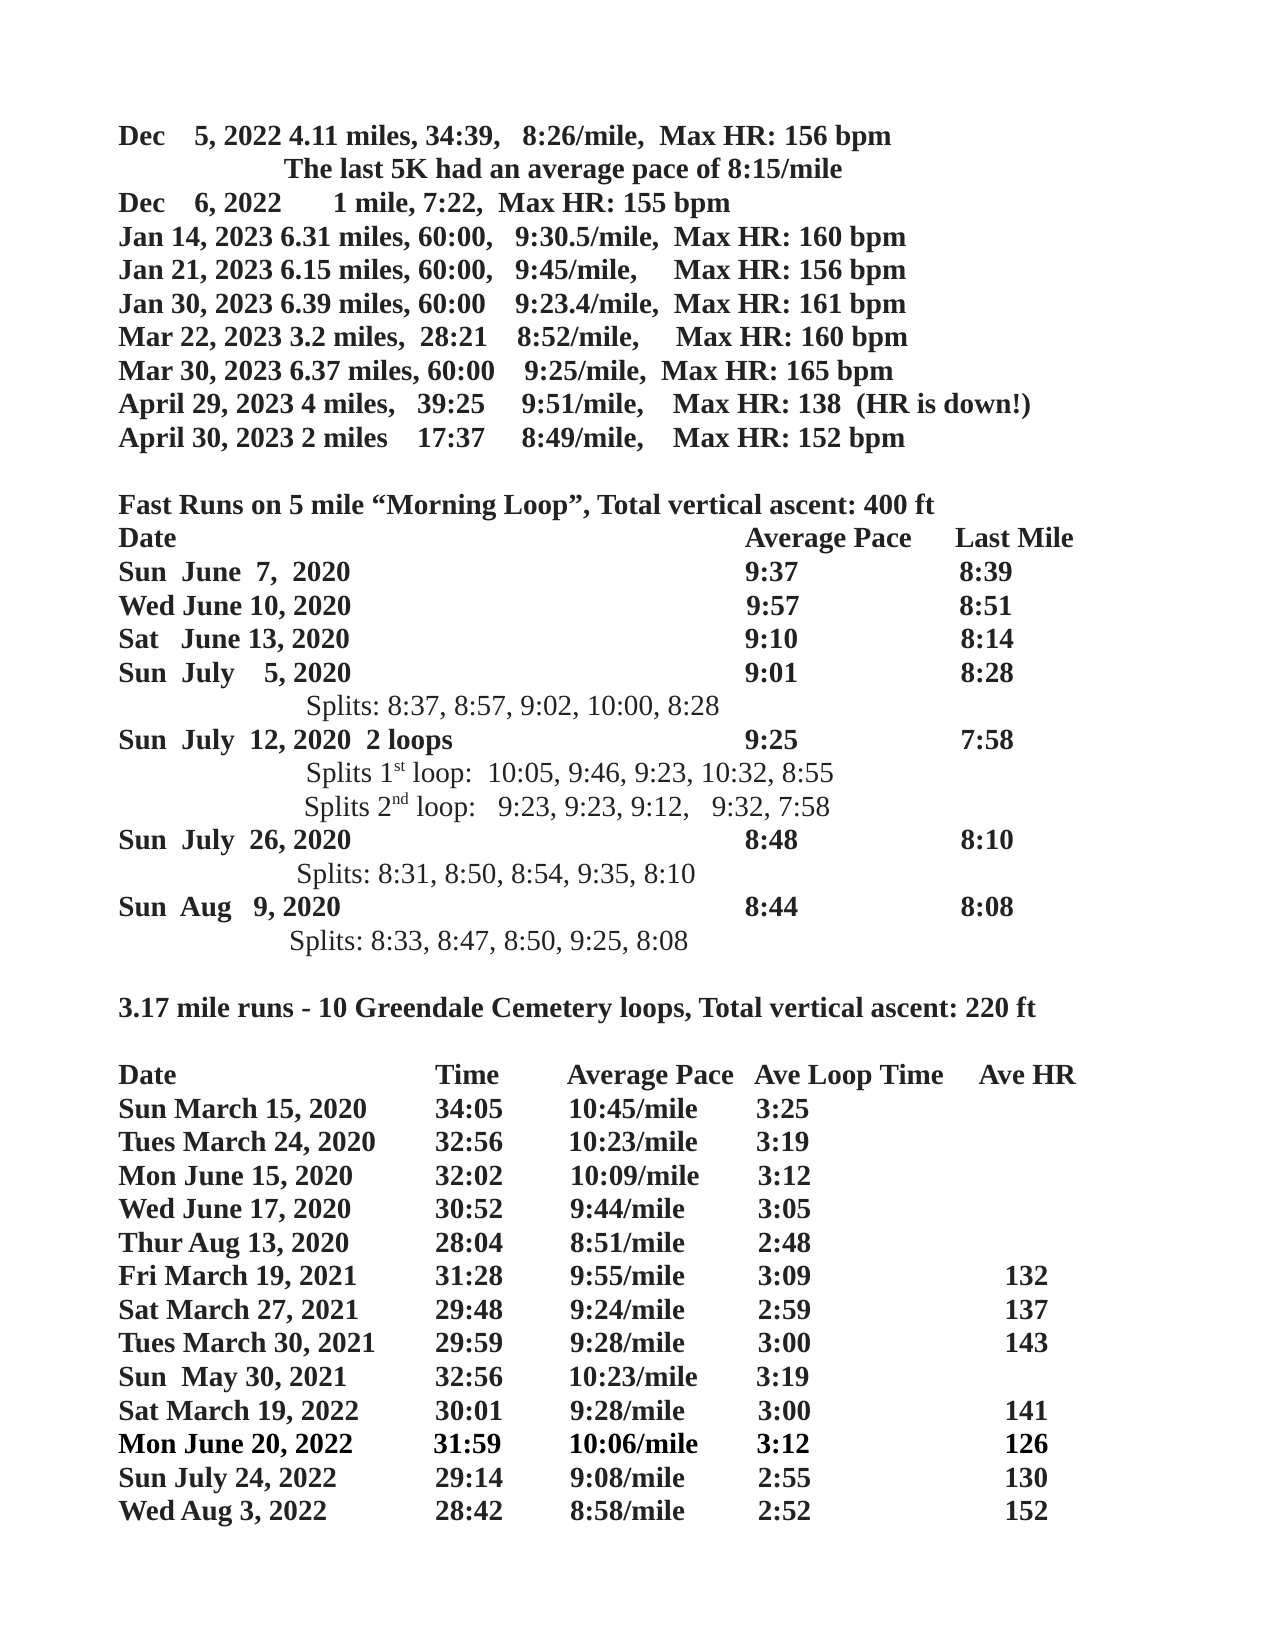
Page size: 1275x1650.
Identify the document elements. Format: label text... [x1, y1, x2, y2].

text Tues March 24, 2020 32:56 10:23/mile 3:19 [118, 1124, 1161, 1158]
text Jan 21, 2023 6.15 miles, 60:00, 9:45/mile, Max HR: 156 bpm [118, 252, 1161, 286]
text Sat March 19, 2022 30:01 9:28/mile 3:00 141 [118, 1393, 1161, 1426]
text Tues March 30, 2021 29:59 9:28/mile 3:00 143 [118, 1326, 1161, 1359]
list 3.17 mile runs - 10 Greendale Cemetery loops, Total vertical ascent: 220 ft [118, 990, 1161, 1024]
text Mon June 20, 2022 31:59 10:06/mile 3:12 126 [118, 1426, 1157, 1460]
text Dec 6, 2022 1 mile, 7:22, Max HR: 155 bpm [118, 185, 1161, 219]
text Sun June 7, 2020 9:37 8:39 [118, 554, 1161, 588]
text Jan 30, 2023 6.39 miles, 60:00 9:23.4/mile, Max HR: 161 bpm [118, 286, 1161, 319]
text April 30, 2023 2 miles 17:37 8:49/mile, Max HR: 152 bpm [118, 420, 1161, 453]
text Wed June 17, 2020 30:52 9:44/mile 3:05 [118, 1191, 1161, 1225]
text Jan 14, 2023 6.31 miles, 60:00, 9:30.5/mile, Max HR: 160 bpm [118, 219, 1161, 252]
text Date Time Average Pace Ave Loop Time Ave HR [118, 1057, 1161, 1091]
text April 29, 2023 4 miles, 39:25 9:51/mile, Max HR: 138 (HR is down!) [118, 386, 1161, 420]
text Fast Runs on 5 mile “Morning Loop”, Total vertical ascent: 400 ft [118, 487, 1161, 521]
text Mar 22, 2023 3.2 miles, 28:21 8:52/mile, Max HR: 160 bpm [118, 319, 1161, 353]
text Sun May 30, 2021 32:56 10:23/mile 3:19 [118, 1359, 1161, 1393]
text Dec 5, 2022 4.11 miles, 34:39, 8:26/mile, Max HR: 156 bpm [118, 118, 1161, 152]
text Thur Aug 13, 2020 28:04 8:51/mile 2:48 [118, 1225, 1161, 1258]
text Wed June 10, 2020 9:57 8:51 [118, 588, 1161, 621]
text Sun July 26, 2020 8:48 8:10 Splits: 8:31, 8:50, 8:54, 9:35, 8:10 [118, 822, 1161, 889]
text Mon June 15, 2020 32:02 10:09/mile 3:12 [118, 1158, 1161, 1191]
text Sat March 27, 2021 29:48 9:24/mile 2:59 137 [118, 1292, 1161, 1326]
text Sun March 15, 2020 34:05 10:45/mile 3:25 [118, 1091, 1161, 1124]
text Wed Aug 3, 2022 28:42 8:58/mile 2:52 152 [118, 1493, 1161, 1527]
text Fri March 19, 2021 31:28 9:55/mile 3:09 132 [118, 1258, 1161, 1292]
text Sun Aug 9, 2020 8:44 8:08 Splits: 8:33, 8:47, 8:50, 9:25, 8:08 [118, 889, 1161, 957]
text Sun July 24, 2022 29:14 9:08/mile 2:55 130 [118, 1460, 1161, 1493]
text The last 5K had an average pace of 8:15/mile [118, 152, 1161, 185]
text Sat June 13, 2020 9:10 8:14 Sun July 5, 2020 9:01 8:28 Splits: 8:37, 8:57, 9:02, 10:00, 8:28 Sun July 12, 2020 2 loops 9:25 7:58 Splits 1st loop: 10:05, 9:46, 9:23, 10:32, 8:55 [118, 621, 1161, 789]
text Mar 30, 2023 6.37 miles, 60:00 9:25/mile, Max HR: 165 bpm [118, 353, 1161, 386]
text Date Average Pace Last Mile [118, 521, 1161, 554]
text Splits 2nd loop: 9:23, 9:23, 9:12, 9:32, 7:58 [118, 789, 1161, 822]
